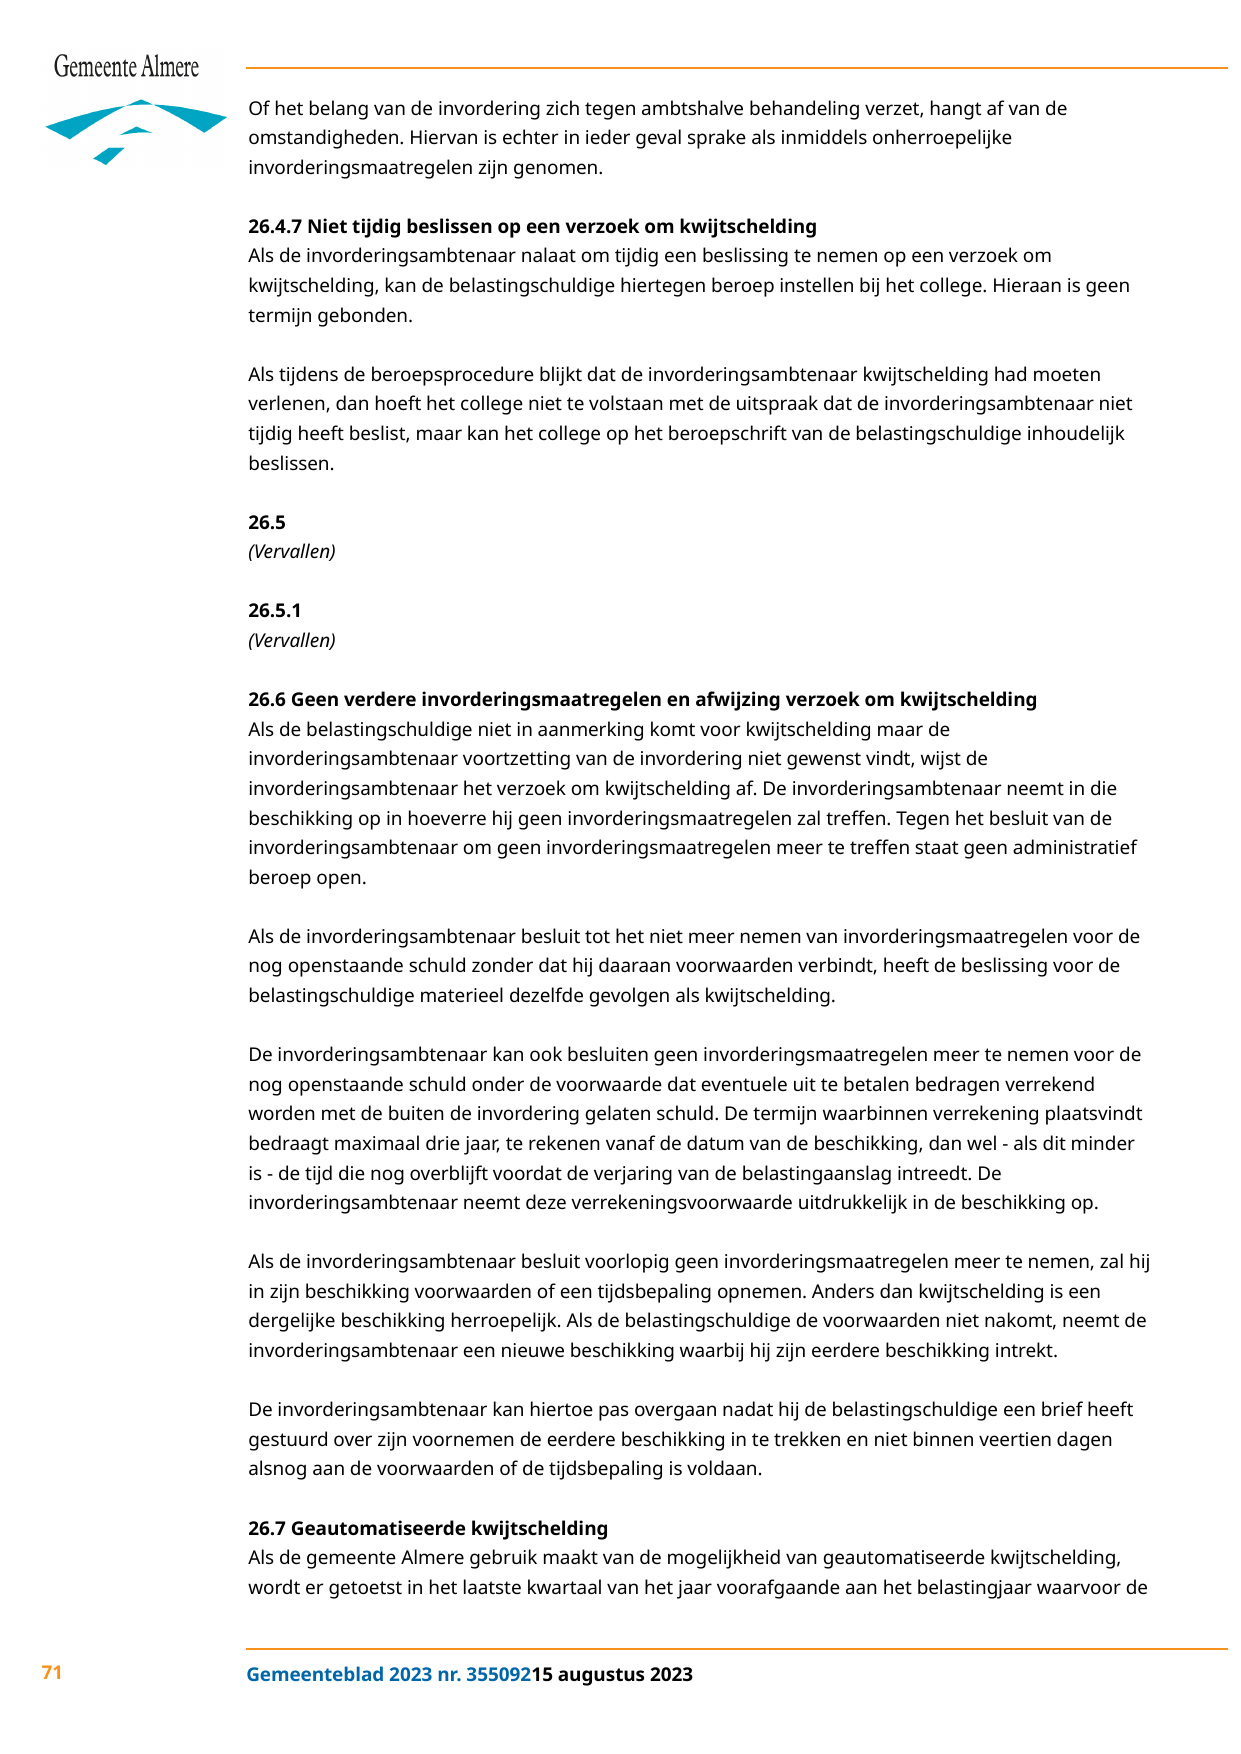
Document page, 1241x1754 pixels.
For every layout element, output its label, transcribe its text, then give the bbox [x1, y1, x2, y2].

text Of het belang van de invordering zich tegen ambtshalve behandeling verzet, hangt af van de omstandigheden. Hiervan is echter in ieder geval sprake als inmiddels onherroepelijke invorderingsmaatregelen zijn genomen. [248, 95, 1152, 180]
text 26.5 [248, 509, 1152, 535]
text 26.7 Geautomatiseerde kwijtschelding [248, 1515, 1152, 1541]
text 26.4.7 Niet tijdig beslissen op een verzoek om kwijtschelding [248, 213, 1152, 239]
text (Vervallen) [248, 627, 1152, 653]
text (Vervallen) [248, 538, 1152, 564]
text Als de invorderingsambtenaar besluit tot het niet meer nemen van invorderingsmaatregelen voor de nog openstaande schuld zonder dat hij daaraan voorwaarden verbindt, heeft de beslissing voor de belastingschuldige materieel dezelfde gevolgen als kwijtschelding. [248, 923, 1152, 1008]
text Als de invorderingsambtenaar besluit voorlopig geen invorderingsmaatregelen meer te nemen, zal hij in zijn beschikking voorwaarden of een tijdsbepaling opnemen. Anders dan kwijtschelding is een dergelijke beschikking herroepelijk. Als de belastingschuldige de voorwaarden niet nakomt, neemt de invorderingsambtenaar een nieuwe beschikking waarbij hij zijn eerdere beschikking intrekt. [248, 1248, 1152, 1363]
picture [41, 47, 231, 172]
text Als de invorderingsambtenaar nalaat om tijdig een beslissing te nemen op een verzoek om kwijtschelding, kan de belastingschuldige hiertegen beroep instellen bij het college. Hieraan is geen termijn gebonden. [248, 243, 1152, 328]
text Als de gemeente Almere gebruik maakt van de mogelijkheid van geautomatiseerde kwijtschelding, wordt er getoetst in het laatste kwartaal van het jaar voorafgaande aan het belastingjaar waarvoor de [248, 1544, 1152, 1600]
text De invorderingsambtenaar kan hiertoe pas overgaan nadat hij de belastingschuldige een brief heeft gestuurd over zijn voornemen de eerdere beschikking in te trekken en niet binnen veertien dagen alsnog aan de voorwaarden of de tijdsbepaling is voldaan. [248, 1396, 1152, 1481]
text Als tijdens de beroepsprocedure blijkt dat de invorderingsambtenaar kwijtschelding had moeten verlenen, dan hoeft het college niet te volstaan met de uitspraak dat de invorderingsambtenaar niet tijdig heeft beslist, maar kan het college op het beroepschrift van de belastingschuldige inhoudelijk beslissen. [248, 361, 1152, 476]
text De invorderingsambtenaar kan ook besluiten geen invorderingsmaatregelen meer te nemen voor de nog openstaande schuld onder de voorwaarde dat eventuele uit te betalen bedragen verrekend worden met de buiten de invordering gelaten schuld. De termijn waarbinnen verrekening plaatsvindt bedraagt maximaal drie jaar, te rekenen vanaf de datum van de beschikking, dan wel - als dit minder is - de tijd die nog overblijft voordat de verjaring van de belastingaanslag intreedt. De invorderingsambtenaar neemt deze verrekeningsvoorwaarde uitdrukkelijk in de beschikking op. [248, 1041, 1152, 1215]
text 26.5.1 [248, 598, 1152, 623]
text 26.6 Geen verdere invorderingsmaatregelen en afwijzing verzoek om kwijtschelding [248, 686, 1152, 712]
text Als de belastingschuldige niet in aanmerking komt voor kwijtschelding maar de invorderingsambtenaar voortzetting van de invordering niet gewenst vindt, wijst de invorderingsambtenaar het verzoek om kwijtschelding af. De invorderingsambtenaar neemt in die beschikking op in hoeverre hij geen invorderingsmaatregelen zal treffen. Tegen het besluit van de invorderingsambtenaar om geen invorderingsmaatregelen meer te treffen staat geen administratief beroep open. [248, 716, 1152, 890]
